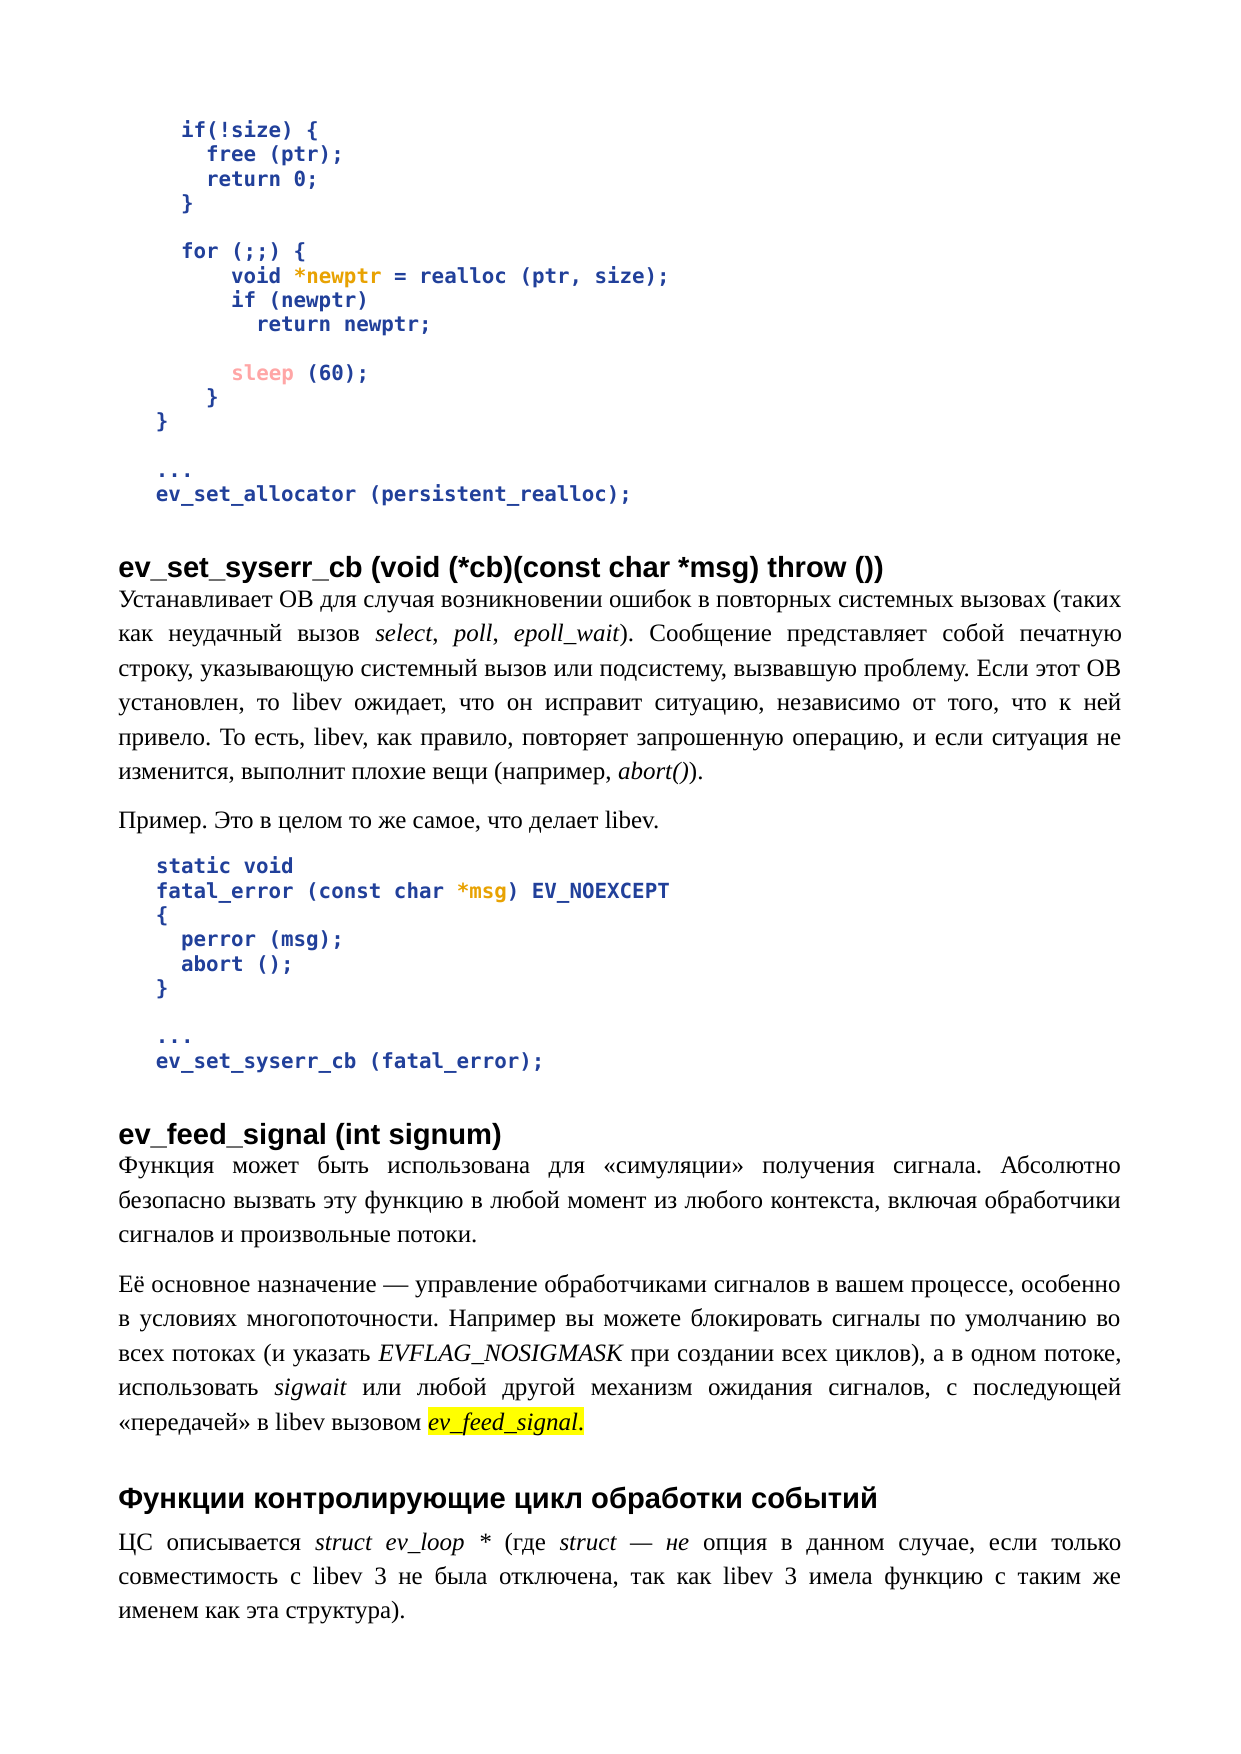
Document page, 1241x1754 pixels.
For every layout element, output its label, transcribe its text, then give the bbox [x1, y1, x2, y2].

text sleep (60); [118, 361, 1122, 385]
text } [118, 191, 1122, 215]
text } [118, 385, 1122, 409]
text return 0; [118, 167, 1122, 191]
text Устанавливает ОВ для случая возникновении ошибок в повторных системных вызовах (таких как неудачный вызов select, poll, epoll_wait). Сообщение представляет собой печатную строку, указывающую системный вызов или подсистему, вызвавшую проблему. Если этот ОВ установлен, то libev ожидает, что он исправит ситуацию, независимо от того, что к ней привело. То есть, libev, как правило, повторяет запрошенную операцию, и если ситуация не изменится, выполнит плохие вещи (например, abort()). [118, 584, 1122, 785]
text if (newptr) [118, 288, 1122, 312]
text ... [118, 458, 1122, 482]
text if(!size) { [118, 118, 1122, 142]
text } [118, 409, 1122, 434]
text fatal_error (const char *msg) EV_NOEXCEPT [118, 879, 1122, 903]
text ev_set_syserr_cb (fatal_error); [118, 1049, 1122, 1073]
text ЦС описывается struct ev_loop * (где struct — не опция в данном случае, если только совместимость с libev 3 не была отключена, так как libev 3 имела функцию с таким же именем как эта структура). [118, 1527, 1122, 1624]
subtitle ev_set_syserr_cb (void (*cb)(const char *msg) throw ()) [118, 551, 1122, 584]
text return newptr; [118, 312, 1122, 337]
text abort (); [118, 952, 1122, 976]
text { [118, 903, 1122, 927]
text Функция может быть использована для «симуляции» получения сигнала. Абсолютно безопасно вызвать эту функцию в любой момент из любого контекста, включая обработчики сигналов и произвольные потоки. [118, 1151, 1122, 1248]
text static void [118, 854, 1122, 879]
text ... [118, 1024, 1122, 1049]
text ev_set_allocator (persistent_realloc); [118, 482, 1122, 506]
subtitle Функции контролирующие цикл обработки событий [118, 1481, 1122, 1514]
text perror (msg); [118, 927, 1122, 952]
text free (ptr); [118, 142, 1122, 167]
text for (;;) { [118, 239, 1122, 264]
text } [118, 976, 1122, 1000]
text Пример. Это в целом то же самое, что делает libev. [118, 806, 1122, 834]
subtitle ev_feed_signal (int signum) [118, 1117, 1122, 1151]
text Её основное назначение — управление обработчиками сигналов в вашем процессе, особенно в условиях многопоточности. Например вы можете блокировать сигналы по умолчанию во всех потоках (и указать EVFLAG_NOSIGMASK при создании всех циклов), а в одном потоке, использовать sigwait или любой другой механизм ожидания сигналов, с последующей «передачей» в libev вызовом ev_feed_signal. [118, 1269, 1122, 1435]
text void *newptr = realloc (ptr, size); [118, 264, 1122, 288]
